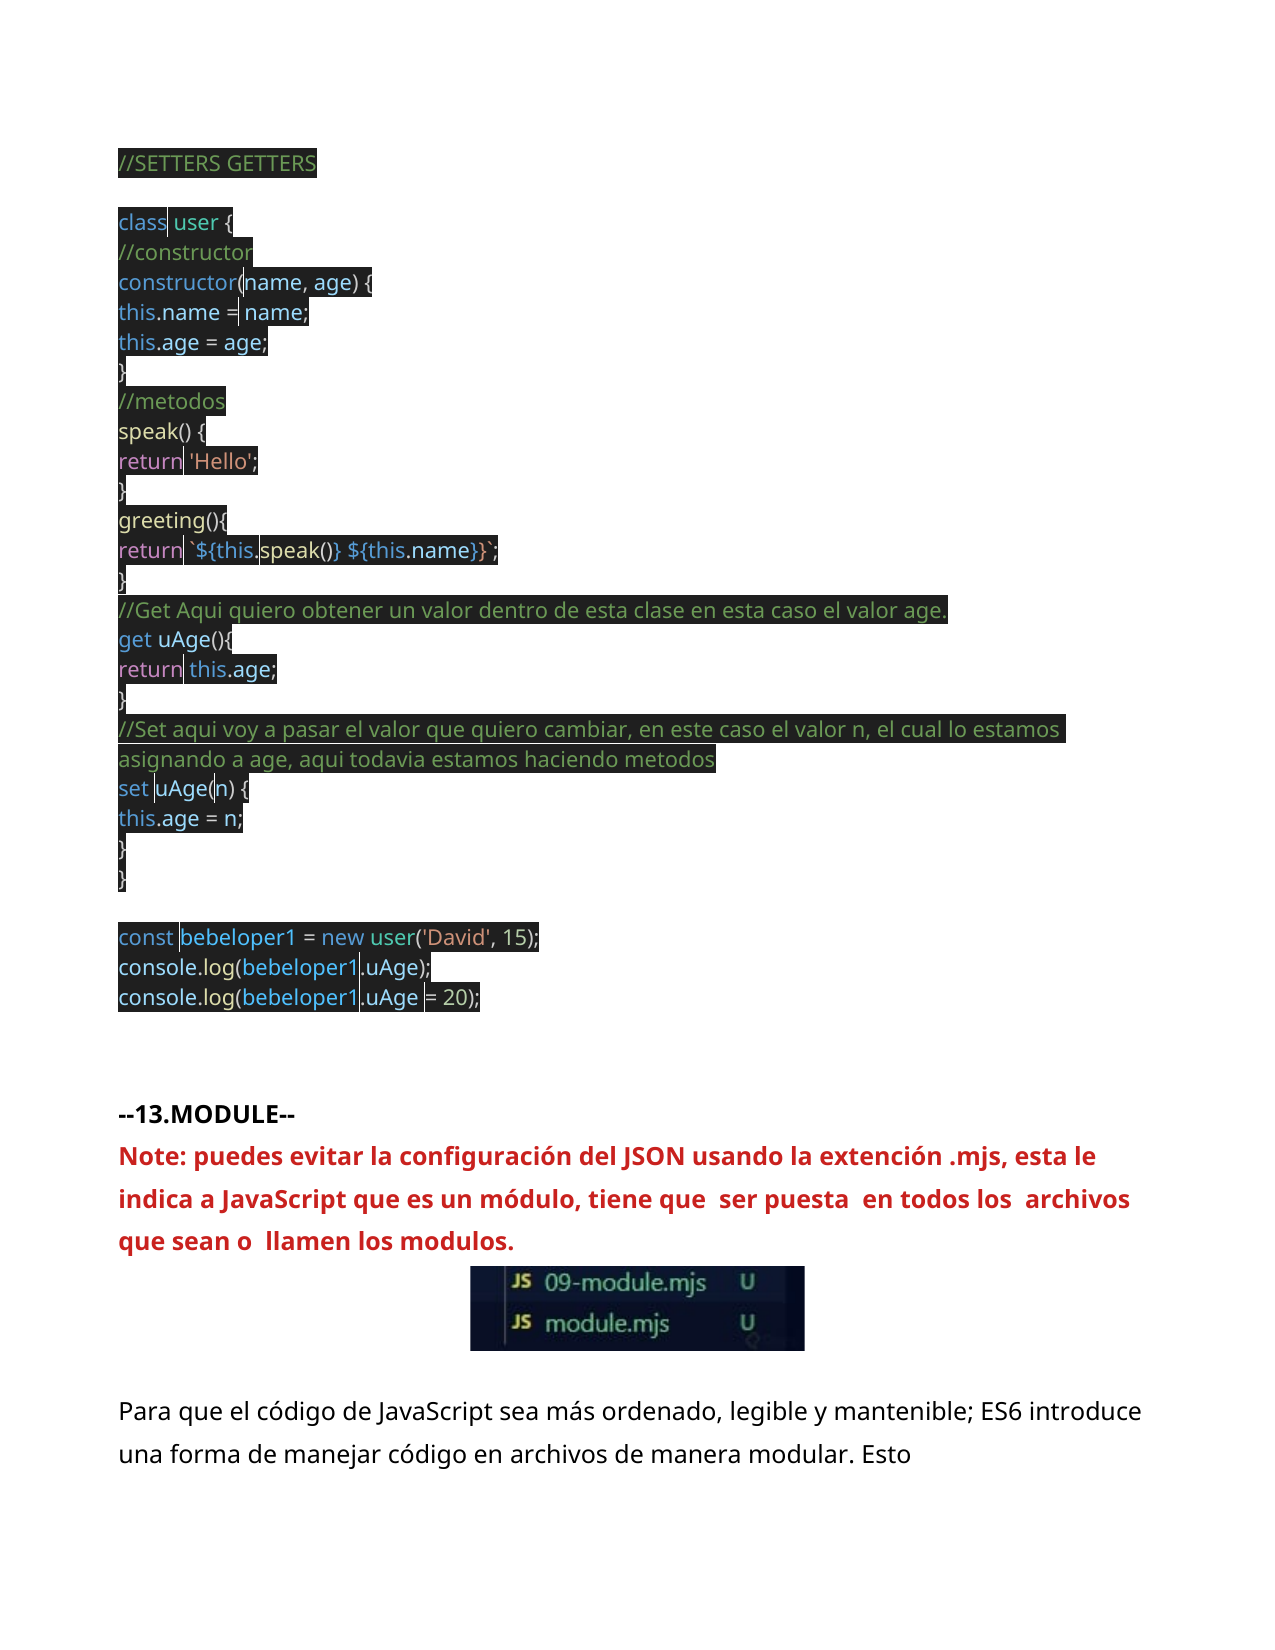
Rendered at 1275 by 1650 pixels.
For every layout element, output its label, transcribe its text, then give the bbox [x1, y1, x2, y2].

text get uAge(){ [118, 624, 1157, 654]
text return this.age; [118, 654, 1157, 684]
text this.name = name; [118, 297, 1157, 326]
text } [118, 833, 1157, 863]
text } [118, 565, 1157, 594]
text const bebeloper1 = new user('David', 15); [118, 922, 1157, 952]
text //constructor [118, 237, 1157, 267]
text console.log(bebeloper1.uAge); [118, 952, 1157, 982]
text constructor(name, age) { [118, 267, 1157, 297]
text } [118, 356, 1157, 386]
picture [470, 1266, 805, 1351]
text this.age = age; [118, 326, 1157, 356]
text //Get Aqui quiero obtener un valor dentro de esta clase en esta caso el valor age. [118, 594, 1157, 624]
text //metodos [118, 386, 1157, 416]
text //SETTERS GETTERS [118, 148, 1157, 178]
text Note: puedes evitar la configuración del JSON usando la extención .mjs, esta le indica a JavaScript que es un módulo, tiene que ser puesta en todos los archivos que sean o llamen los modulos. [118, 1139, 1157, 1258]
text } [118, 684, 1157, 714]
text Para que el código de JavaScript sea más ordenado, legible y mantenible; ES6 introduce una forma de manejar código en archivos de manera modular. Esto [118, 1394, 1157, 1471]
text return 'Hello'; [118, 446, 1157, 475]
text --13.MODULE-- [118, 1097, 1157, 1131]
text class user { [118, 207, 1157, 237]
text //Set aqui voy a pasar el valor que quiero cambiar, en este caso el valor n, el cual lo estamos asignando a age, aqui todavia estamos haciendo metodos [118, 714, 1157, 773]
text this.age = n; [118, 803, 1157, 833]
text } [118, 863, 1157, 892]
text return `${this.speak()} ${this.name}}`; [118, 535, 1157, 565]
text set uAge(n) { [118, 773, 1157, 803]
text } [118, 475, 1157, 505]
text greeting(){ [118, 505, 1157, 535]
text console.log(bebeloper1.uAge = 20); [118, 982, 1157, 1012]
text speak() { [118, 416, 1157, 446]
